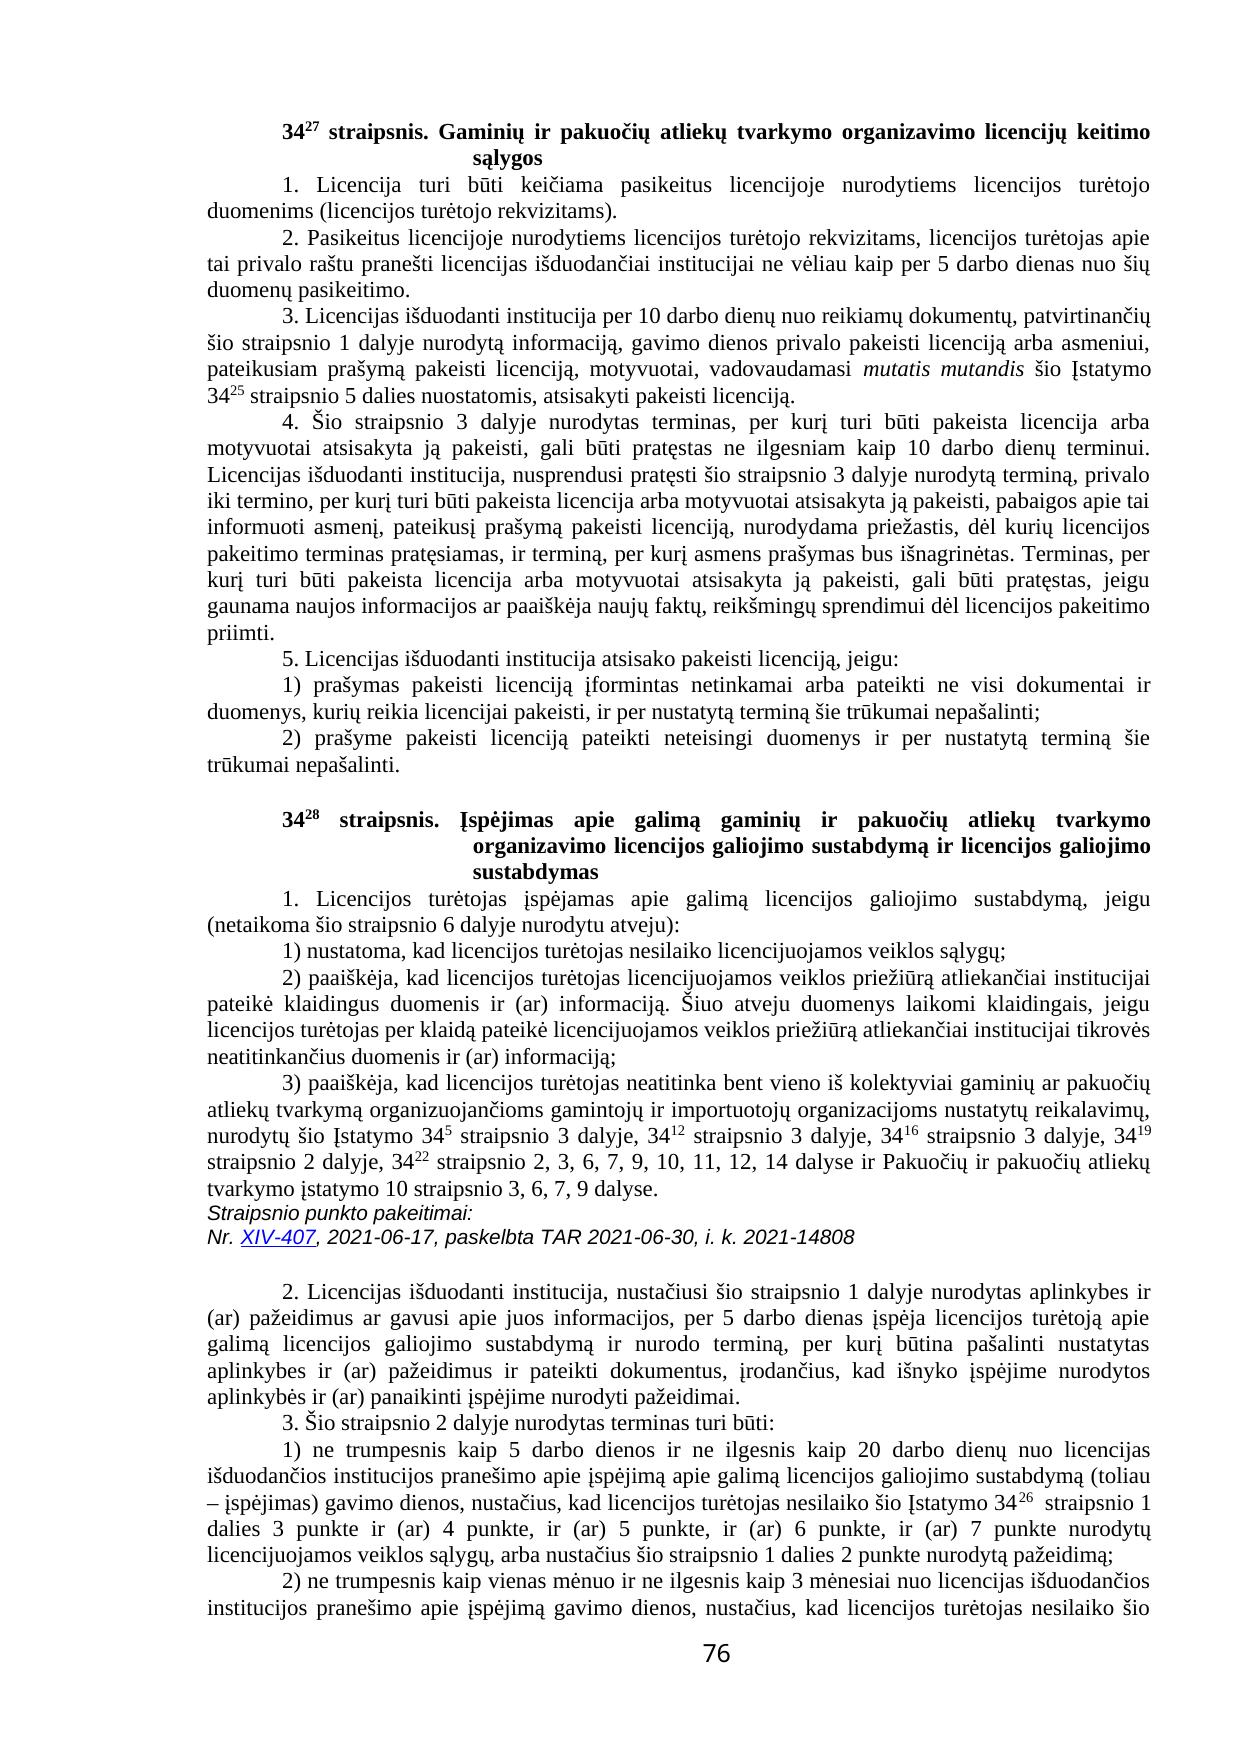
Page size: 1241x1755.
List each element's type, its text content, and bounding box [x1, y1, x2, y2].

text 2) prašyme pakeisti licenciją pateikti neteisingi duomenys ir per nustatytą terminą šie trūkumai nepašalinti. [207, 724, 1152, 777]
text 2) paaiškėja, kad licencijos turėtojas licencijuojamos veiklos priežiūrą atliekančiai institucijai pateikė klaidingus duomenis ir (ar) informaciją. Šiuo atveju duomenys laikomi klaidingais, jeigu licencijos turėtojas per klaidą pateikė licencijuojamos veiklos priežiūrą atliekančiai institucijai tikrovės neatitinkančius duomenis ir (ar) informaciją; [207, 964, 1152, 1069]
text Straipsnio punkto pakeitimai: [207, 1201, 1152, 1225]
text 1. Licencija turi būti keičiama pasikeitus licencijoje nurodytiems licencijos turėtojo duomenims (licencijos turėtojo rekvizitams). [207, 171, 1152, 223]
text 2) ne trumpesnis kaip vienas mėnuo ir ne ilgesnis kaip 3 mėnesiai nuo licencijas išduodančios institucijos pranešimo apie įspėjimą gavimo dienos, nustačius, kad licencijos turėtojas nesilaiko šio [207, 1568, 1152, 1620]
text 3427 straipsnis. Gaminių ir pakuočių atliekų tvarkymo organizavimo licencijų keitimo sąlygos [282, 118, 1152, 171]
text 2. Licencijas išduodanti institucija, nustačiusi šio straipsnio 1 dalyje nurodytas aplinkybes ir (ar) pažeidimus ar gavusi apie juos informacijos, per 5 darbo dienas įspėja licencijos turėtoją apie galimą licencijos galiojimo sustabdymą ir nurodo terminą, per kurį būtina pašalinti nustatytas aplinkybes ir (ar) pažeidimus ir pateikti dokumentus, įrodančius, kad išnyko įspėjime nurodytos aplinkybės ir (ar) panaikinti įspėjime nurodyti pažeidimai. [207, 1278, 1152, 1409]
text Nr. XIV-407, 2021-06-17, paskelbta TAR 2021-06-30, i. k. 2021-14808 [207, 1225, 1152, 1249]
text 3. Šio straipsnio 2 dalyje nurodytas terminas turi būti: [207, 1409, 1152, 1436]
text 1) nustatoma, kad licencijos turėtojas nesilaiko licencijuojamos veiklos sąlygų; [207, 937, 1152, 964]
text 3428 straipsnis. Įspėjimas apie galimą gaminių ir pakuočių atliekų tvarkymo organizavimo licencijos galiojimo sustabdymą ir licencijos galiojimo sustabdymas [282, 806, 1152, 885]
text 1. Licencijos turėtojas įspėjamas apie galimą licencijos galiojimo sustabdymą, jeigu (netaikoma šio straipsnio 6 dalyje nurodytu atveju): [207, 885, 1152, 937]
text 5. Licencijas išduodanti institucija atsisako pakeisti licenciją, jeigu: [207, 645, 1152, 672]
text 1) prašymas pakeisti licenciją įformintas netinkamai arba pateikti ne visi dokumentai ir duomenys, kurių reikia licencijai pakeisti, ir per nustatytą terminą šie trūkumai nepašalinti; [207, 672, 1152, 724]
text 3. Licencijas išduodanti institucija per 10 darbo dienų nuo reikiamų dokumentų, patvirtinančių šio straipsnio 1 dalyje nurodytą informaciją, gavimo dienos privalo pakeisti licenciją arba asmeniui, pateikusiam prašymą pakeisti licenciją, motyvuotai, vadovaudamasi mutatis mutandis šio Įstatymo 3425 straipsnio 5 dalies nuostatomis, atsisakyti pakeisti licenciją. [207, 303, 1152, 408]
text 3) paaiškėja, kad licencijos turėtojas neatitinka bent vieno iš kolektyviai gaminių ar pakuočių atliekų tvarkymą organizuojančioms gamintojų ir importuotojų organizacijoms nustatytų reikalavimų, nurodytų šio Įstatymo 345 straipsnio 3 dalyje, 3412 straipsnio 3 dalyje, 3416 straipsnio 3 dalyje, 3419 straipsnio 2 dalyje, 3422 straipsnio 2, 3, 6, 7, 9, 10, 11, 12, 14 dalyse ir Pakuočių ir pakuočių atliekų tvarkymo įstatymo 10 straipsnio 3, 6, 7, 9 dalyse. [207, 1069, 1152, 1201]
text 1) ne trumpesnis kaip 5 darbo dienos ir ne ilgesnis kaip 20 darbo dienų nuo licencijas išduodančios institucijos pranešimo apie įspėjimą apie galimą licencijos galiojimo sustabdymą (toliau – įspėjimas) gavimo dienos, nustačius, kad licencijos turėtojas nesilaiko šio Įstatymo 3426 straipsnio 1 dalies 3 punkte ir (ar) 4 punkte, ir (ar) 5 punkte, ir (ar) 6 punkte, ir (ar) 7 punkte nurodytų licencijuojamos veiklos sąlygų, arba nustačius šio straipsnio 1 dalies 2 punkte nurodytą pažeidimą; [207, 1436, 1152, 1568]
text 4. Šio straipsnio 3 dalyje nurodytas terminas, per kurį turi būti pakeista licencija arba motyvuotai atsisakyta ją pakeisti, gali būti pratęstas ne ilgesniam kaip 10 darbo dienų terminui. Licencijas išduodanti institucija, nusprendusi pratęsti šio straipsnio 3 dalyje nurodytą terminą, privalo iki termino, per kurį turi būti pakeista licencija arba motyvuotai atsisakyta ją pakeisti, pabaigos apie tai informuoti asmenį, pateikusį prašymą pakeisti licenciją, nurodydama priežastis, dėl kurių licencijos pakeitimo terminas pratęsiamas, ir terminą, per kurį asmens prašymas bus išnagrinėtas. Terminas, per kurį turi būti pakeista licencija arba motyvuotai atsisakyta ją pakeisti, gali būti pratęstas, jeigu gaunama naujos informacijos ar paaiškėja naujų faktų, reikšmingų sprendimui dėl licencijos pakeitimo priimti. [207, 408, 1152, 645]
text 2. Pasikeitus licencijoje nurodytiems licencijos turėtojo rekvizitams, licencijos turėtojas apie tai privalo raštu pranešti licencijas išduodančiai institucijai ne vėliau kaip per 5 darbo dienas nuo šių duomenų pasikeitimo. [207, 223, 1152, 303]
